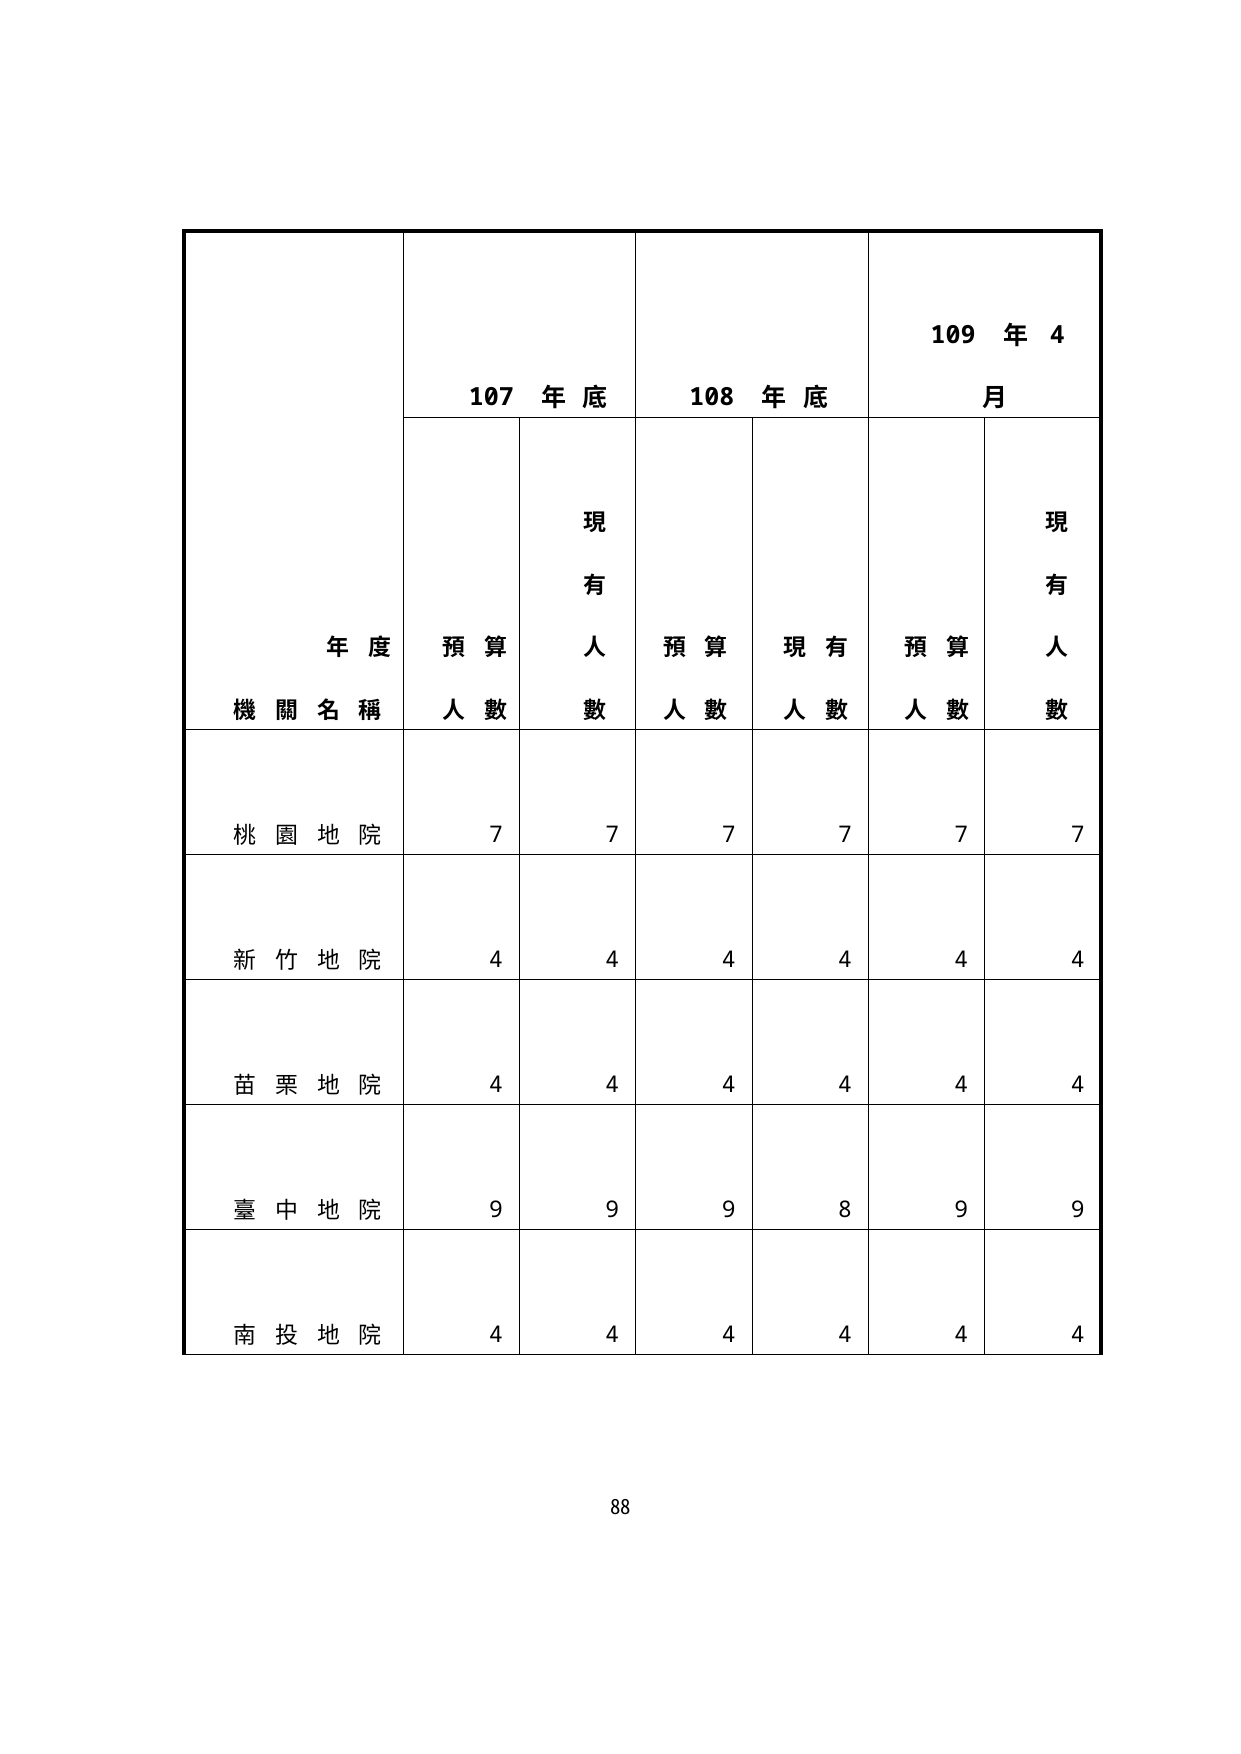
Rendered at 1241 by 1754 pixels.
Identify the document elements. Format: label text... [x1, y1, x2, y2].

table_cell 9 [636, 1105, 752, 1229]
table_cell 4 [869, 1230, 984, 1354]
table_cell 預算人數 [636, 418, 752, 729]
table_cell 7 [869, 730, 984, 854]
table_header 107年底 [404, 233, 635, 417]
table_cell 9 [404, 1105, 519, 1229]
table_cell 4 [636, 980, 752, 1104]
table_cell 7 [520, 730, 635, 854]
table_cell 9 [520, 1105, 635, 1229]
table_cell 4 [985, 980, 1099, 1104]
table_cell 4 [985, 1230, 1099, 1354]
table_cell 南投地院 [186, 1230, 403, 1354]
table_cell 7 [753, 730, 868, 854]
table_cell 4 [636, 855, 752, 979]
table_cell 預算人數 [869, 418, 984, 729]
table_cell 4 [869, 855, 984, 979]
table_cell 預算人數 [404, 418, 519, 729]
table_cell 4 [985, 855, 1099, 979]
table_cell 9 [869, 1105, 984, 1229]
table_cell 4 [404, 980, 519, 1104]
table_cell 臺中地院 [186, 1105, 403, 1229]
table_cell 4 [753, 980, 868, 1104]
table_header 年度 機關名稱 [186, 233, 403, 729]
table_cell 4 [520, 980, 635, 1104]
table_cell 8 [753, 1105, 868, 1229]
table_cell 桃園地院 [186, 730, 403, 854]
table_cell 4 [520, 1230, 635, 1354]
table_cell 7 [404, 730, 519, 854]
table_cell 9 [985, 1105, 1099, 1229]
table_header 108年底 [636, 233, 868, 417]
table_cell 4 [404, 1230, 519, 1354]
table_cell 新竹地院 [186, 855, 403, 979]
table_cell 4 [636, 1230, 752, 1354]
table_cell 現有人數 [753, 418, 868, 729]
table_cell 現有人數 [985, 418, 1099, 729]
table_header 109年4月 [869, 233, 1099, 417]
table_cell 4 [520, 855, 635, 979]
table_cell 4 [753, 855, 868, 979]
table_cell 4 [869, 980, 984, 1104]
table_cell 7 [636, 730, 752, 854]
table_cell 4 [753, 1230, 868, 1354]
table_cell 4 [404, 855, 519, 979]
table_cell 7 [985, 730, 1099, 854]
table_cell 苗栗地院 [186, 980, 403, 1104]
table_cell 現有人數 [520, 418, 635, 729]
